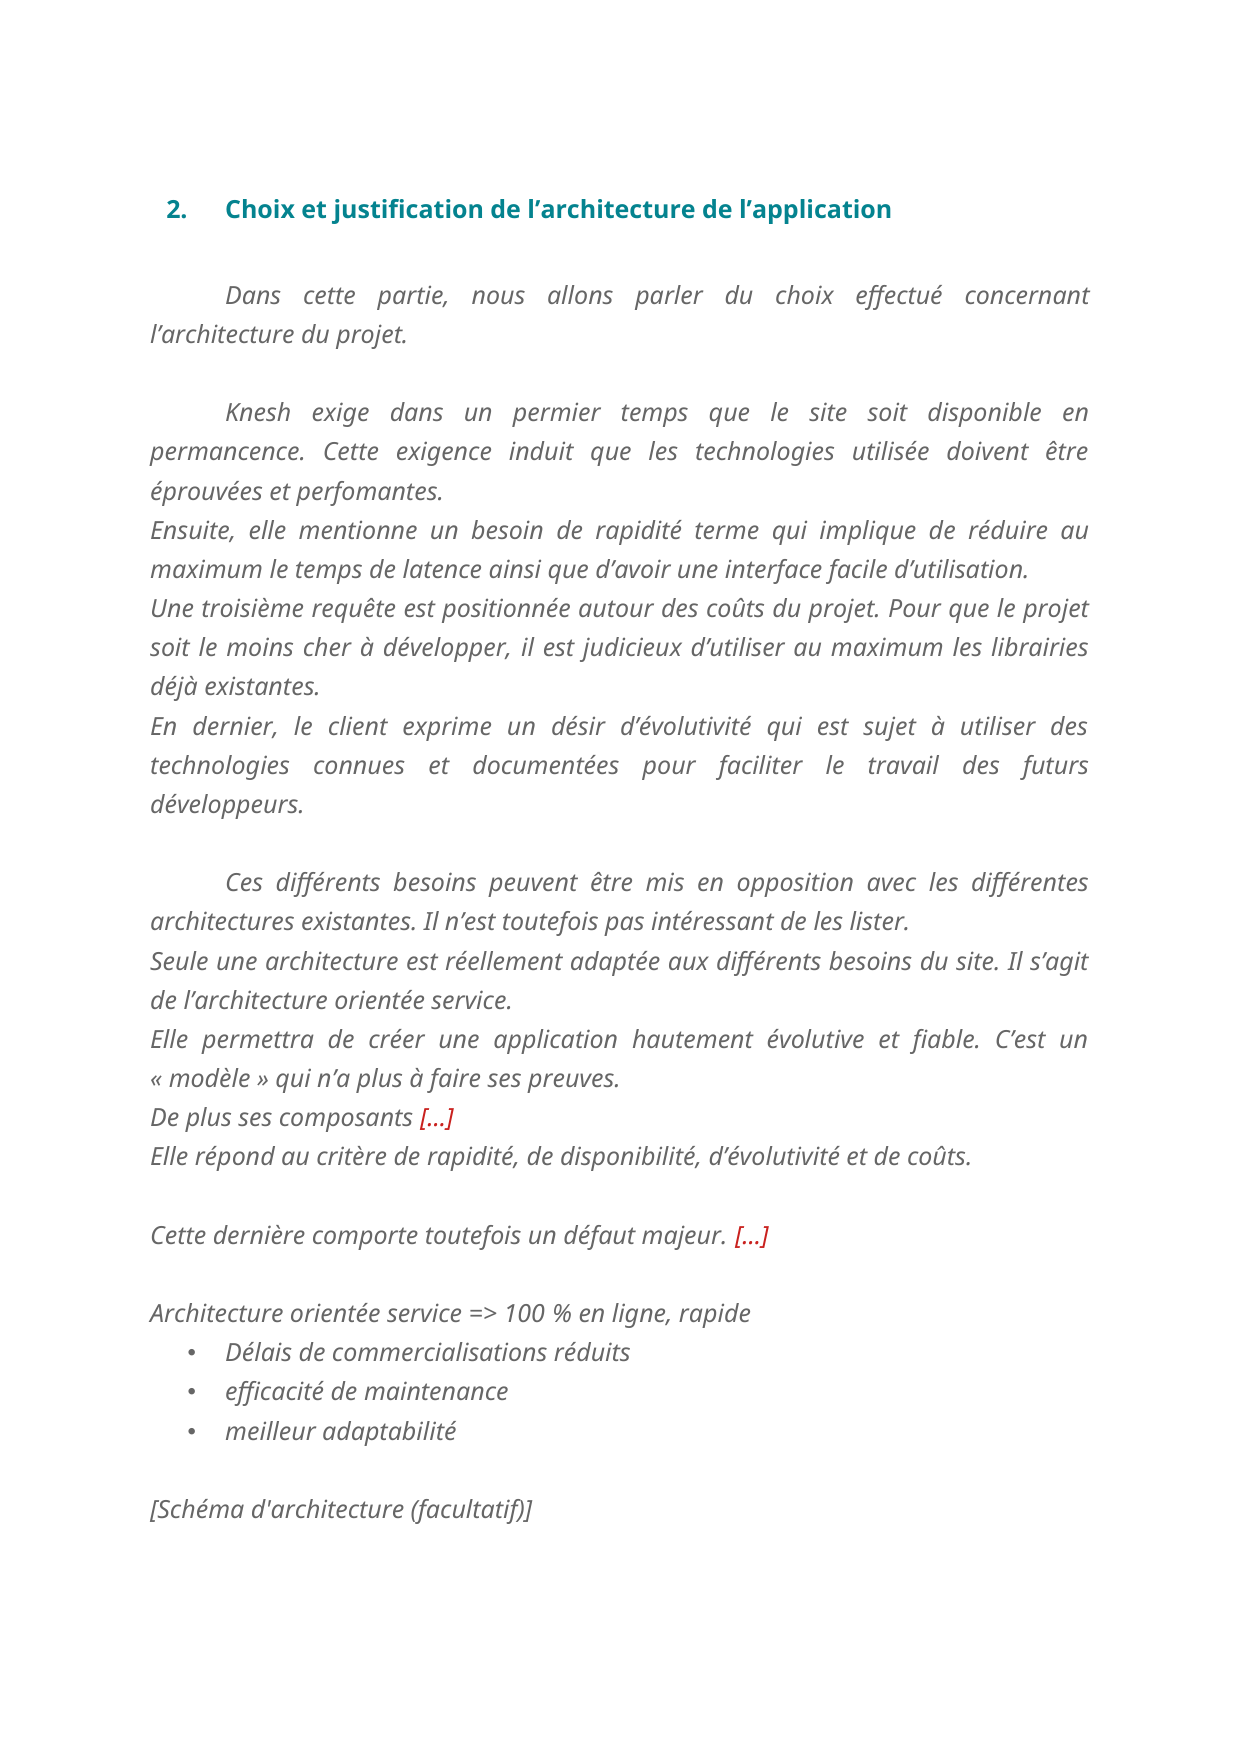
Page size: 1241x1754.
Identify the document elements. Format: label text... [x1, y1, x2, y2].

text Seule une architecture est réellement adaptée aux différents besoins du site. Il s’agit de l’architecture orientée service. [150, 943, 1090, 1016]
text De plus ses composants [...] [150, 1100, 1090, 1134]
text Cette dernière comporte toutefois un défaut majeur. [...] [150, 1217, 1090, 1251]
list Délais de commercialisations réduits [187, 1335, 1090, 1369]
text Une troisième requête est positionnée autour des coûts du projet. Pour que le projet soit le moins cher à développer, il est judicieux d’utiliser au maximum les librairies déjà existantes. [150, 591, 1090, 703]
text Knesh exige dans un permier temps que le site soit disponible en permancence. Cette exigence induit que les technologies utilisée doivent être éprouvées et perfomantes. [150, 395, 1090, 507]
text Elle permettra de créer une application hautement évolutive et fiable. C’est un « modèle » qui n’a plus à faire ses preuves. [150, 1022, 1090, 1095]
text Ensuite, elle mentionne un besoin de rapidité terme qui implique de réduire au maximum le temps de latence ainsi que d’avoir une interface facile d’utilisation. [150, 512, 1090, 586]
list efficacité de maintenance [187, 1374, 1090, 1408]
text [Schéma d'architecture (facultatif)] [150, 1492, 1090, 1526]
text En dernier, le client exprime un désir d’évolutivité qui est sujet à utiliser des technologies connues et documentées pour faciliter le travail des futurs développeurs. [150, 708, 1090, 821]
text Ces différents besoins peuvent être mis en opposition avec les différentes architectures existantes. Il n’est toutefois pas intéressant de les lister. [150, 865, 1090, 938]
text Architecture orientée service => 100 % en ligne, rapide [150, 1296, 1090, 1330]
text Elle répond au critère de rapidité, de disponibilité, d’évolutivité et de coûts. [150, 1139, 1090, 1173]
text Dans cette partie, nous allons parler du choix effectué concernant l’architecture du projet. [150, 277, 1090, 351]
subtitle Choix et justification de l’architecture de l’application [187, 192, 1090, 226]
list meilleur adaptabilité [187, 1413, 1090, 1447]
